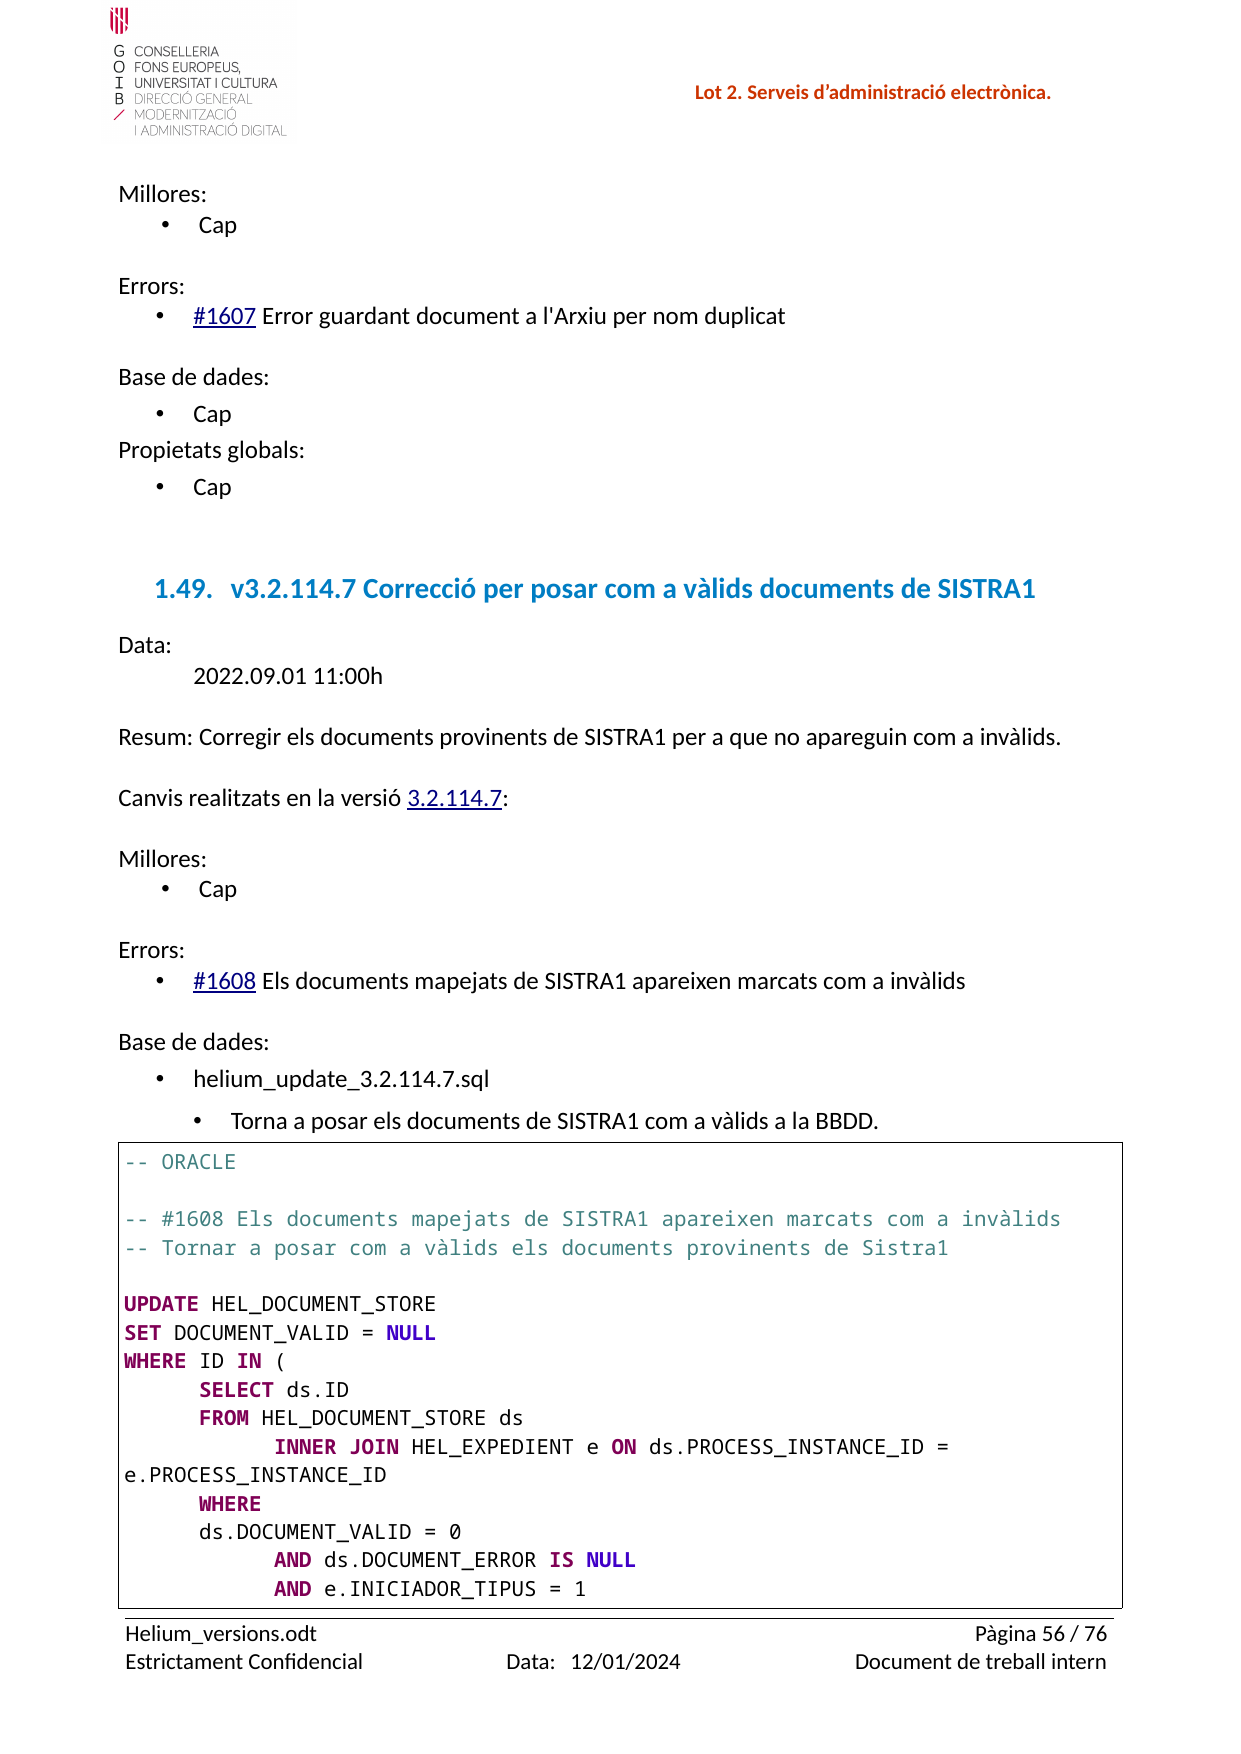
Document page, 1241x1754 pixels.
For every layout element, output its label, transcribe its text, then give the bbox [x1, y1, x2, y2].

text Data: [118, 629, 1122, 660]
list Cap [156, 398, 1122, 428]
text Canvis realitzats en la versió 3.2.114.7: [118, 782, 1122, 813]
table_header -- ORACLE -- #1608 Els documents mapejats de SISTRA1 apareixen marcats com a invàlids -- Tornar a posar com a vàlids els documents provinents de Sistra1 UPDATE HEL_DOCUMENT_STORE SET DOCUMENT_VALID = NULL WHERE ID IN ( SELECT ds.ID FROM HEL_DOCUMENT_STORE ds INNER JOIN HEL_EXPEDIENT e ON ds.PROCESS_INSTANCE_ID = e.PROCESS_INSTANCE_ID WHERE ds.DOCUMENT_VALID = 0 AND ds.DOCUMENT_ERROR IS NULL AND e.INICIADOR_TIPUS = 1 [119, 1143, 1122, 1608]
list #1608 Els documents mapejats de SISTRA1 apareixen marcats com a invàlids [156, 965, 1122, 996]
text Millores: [118, 843, 1122, 874]
text Base de dades: [118, 361, 1122, 392]
text Millores: [118, 178, 1122, 209]
list helium_update_3.2.114.7.sql [156, 1063, 1122, 1093]
text Propietats globals: [118, 434, 1122, 465]
list Cap [161, 209, 1122, 239]
text Base de dades: [118, 1026, 1122, 1057]
text Errors: [118, 270, 1122, 300]
subtitle v3.2.114.7 Correcció per posar com a vàlids documents de SISTRA1 [153, 570, 1122, 606]
list #1607 Error guardant document a l'Arxiu per nom duplicat [156, 300, 1122, 331]
list Cap [156, 471, 1122, 501]
text 2022.09.01 11:00h [118, 660, 1122, 691]
picture [100, 0, 297, 144]
text Resum: Corregir els documents provinents de SISTRA1 per a que no apareguin com a invàlids. [118, 721, 1122, 752]
list Cap [161, 874, 1122, 904]
list Torna a posar els documents de SISTRA1 com a vàlids a la BBDD. [193, 1105, 1122, 1136]
text Errors: [118, 935, 1122, 965]
